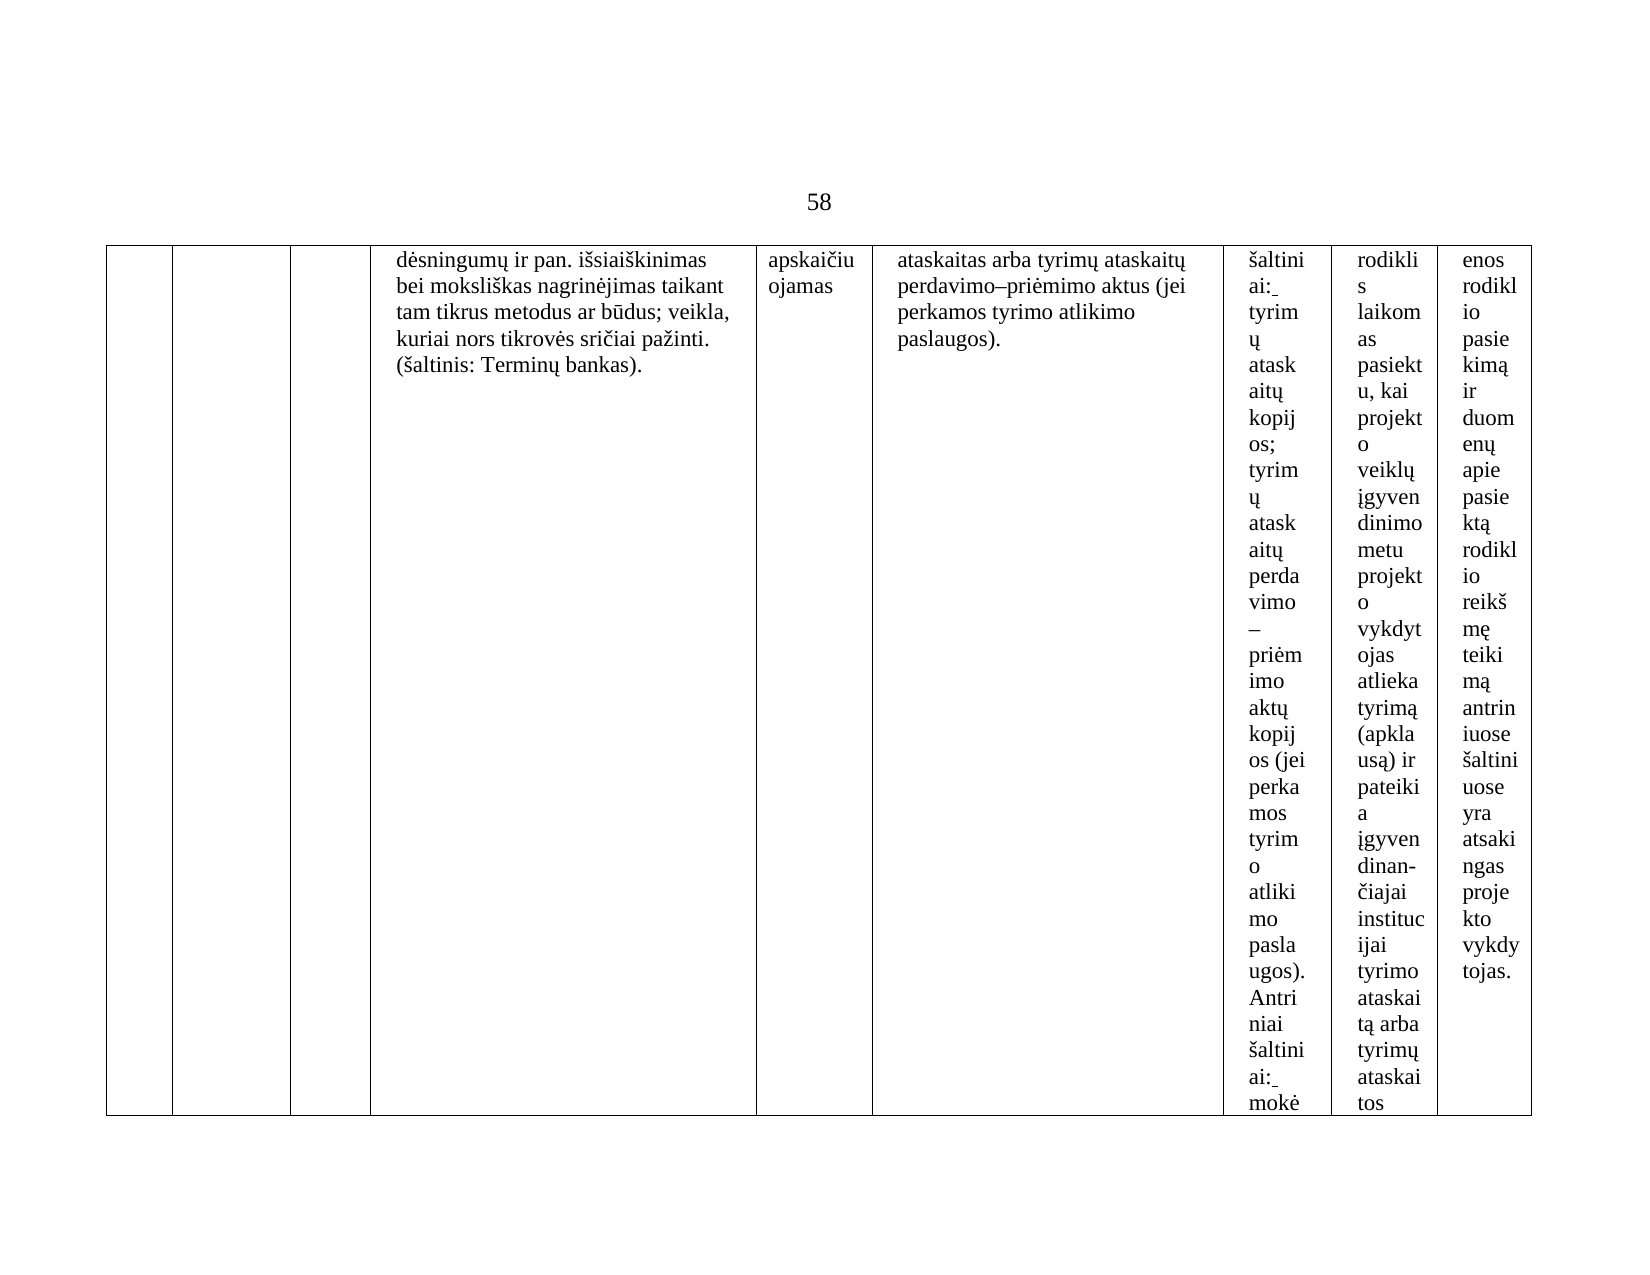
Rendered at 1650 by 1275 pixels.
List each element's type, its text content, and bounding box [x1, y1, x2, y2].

table_cell apskaičiuojamas [757, 246, 872, 1115]
table_cell [291, 246, 370, 1115]
table_cell ataskaitas arba tyrimų ataskaitų perdavimo–priėmimo aktus (jei perkamos tyrimo atlikimo paslaugos). [873, 246, 1223, 1115]
table_cell dėsningumų ir pan. išsiaiškinimas bei moksliškas nagrinėjimas taikant tam tikrus metodus ar būdus; veikla, kuriai nors tikrovės sričiai pažinti. (šaltinis: Terminų bankas). [371, 246, 756, 1115]
table_cell [107, 246, 172, 1115]
table_cell enos rodiklio pasiekimą ir duomenų apie pasiektą rodiklio reikšmę teikimą antriniuose šaltiniuose yra atsakingas projekto vykdytojas. [1438, 246, 1531, 1115]
table_cell šaltiniai: tyrimų ataskaitų kopijos; tyrimų ataskaitų perdavimo–priėmimo aktų kopijos (jei perkamos tyrimo atlikimo paslaugos). Antriniai šaltiniai: mokė [1224, 246, 1331, 1115]
table_cell rodiklis laikomas pasiektu, kai projekto veiklų įgyvendinimo metu projekto vykdytojas atlieka tyrimą (apklausą) ir pateikia įgyvendinan-čiajai institucijai tyrimo ataskaitą arba tyrimų ataskaitos [1332, 246, 1437, 1115]
table_cell [173, 246, 290, 1115]
